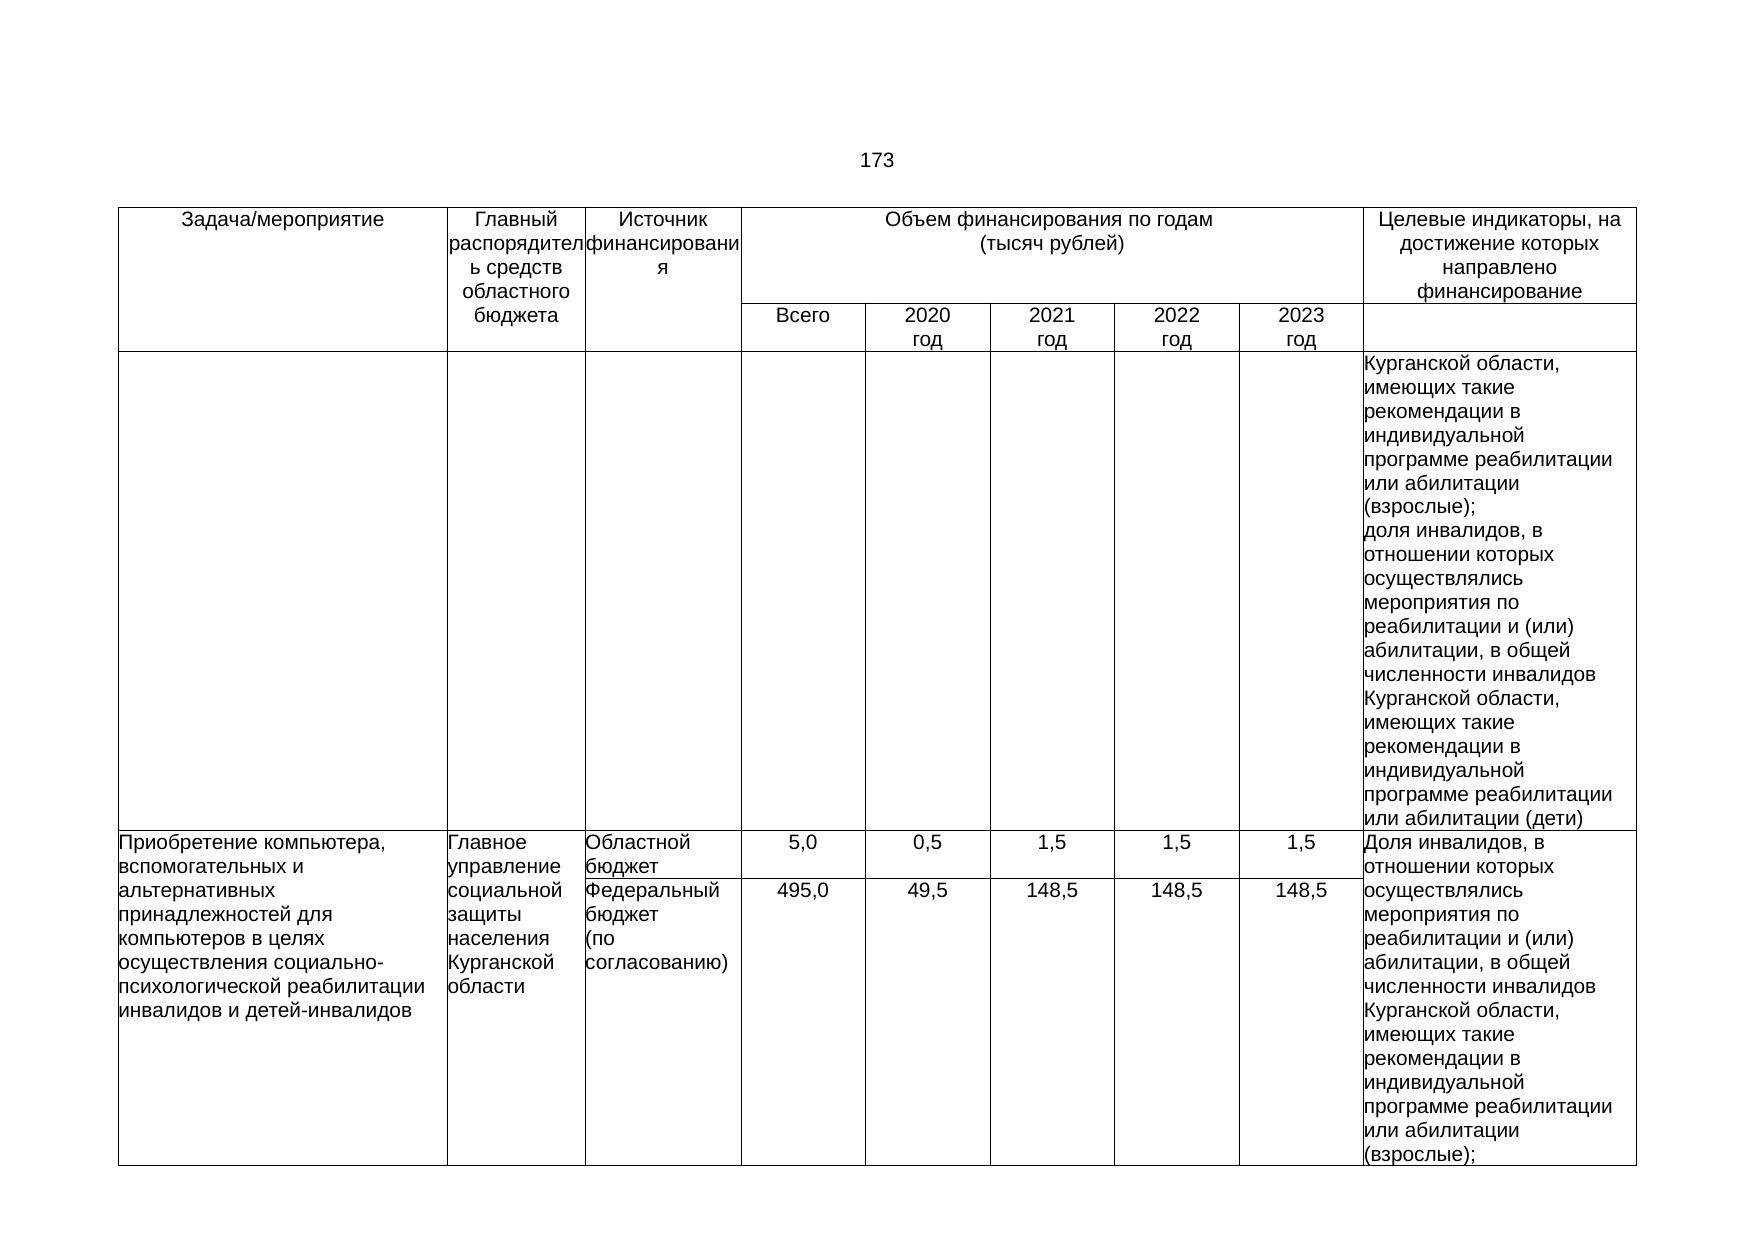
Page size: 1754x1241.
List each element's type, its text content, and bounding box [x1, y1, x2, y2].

table_cell [1364, 304, 1636, 351]
table_cell Приобретение компьютера, вспомогательных и альтернативных принадлежностей для компьютеров в целях осуществления социально- психологической реабилитации инвалидов и детей-инвалидов [119, 831, 447, 1165]
table_cell [119, 352, 447, 830]
table_cell [866, 352, 990, 830]
table_cell 2021 год [991, 304, 1114, 351]
table_cell 2020 год [866, 304, 990, 351]
table_cell [586, 352, 741, 830]
table_header Источник финансирования [586, 208, 741, 351]
table_cell 1,5 [1240, 831, 1363, 878]
table_cell 2023 год [1240, 304, 1363, 351]
table_cell 5,0 [742, 831, 865, 878]
table_cell 148,5 [1115, 879, 1239, 1165]
table_cell Доля инвалидов, в отношении которых осуществлялись мероприятия по реабилитации и (или) абилитации, в общей численности инвалидов Курганской области, имеющих такие рекомендации в индивидуальной программе реабилитации или абилитации (взрослые); [1364, 831, 1636, 1165]
table_cell [448, 352, 585, 830]
table_cell 148,5 [1240, 879, 1363, 1165]
table_cell [1240, 352, 1363, 830]
table_header Объем финансирования по годам (тысяч рублей) [742, 208, 1363, 302]
table_cell Курганской области, имеющих такие рекомендации в индивидуальной программе реабилитации или абилитации (взрослые); доля инвалидов, в отношении которых осуществлялись мероприятия по реабилитации и (или) абилитации, в общей численности инвалидов Курганской области, имеющих такие рекомендации в индивидуальной программе реабилитации или абилитации (дети) [1364, 352, 1636, 830]
table_cell Всего [742, 304, 865, 351]
table_header Главный распорядитель средств областного бюджета [448, 208, 585, 351]
table_cell [991, 352, 1114, 830]
table_header Задача/мероприятие [119, 208, 447, 351]
table_cell [742, 352, 865, 830]
table_header Целевые индикаторы, на достижение которых направлено финансирование [1364, 208, 1636, 302]
table_cell 2022 год [1115, 304, 1239, 351]
table_cell 148,5 [991, 879, 1114, 1165]
table_cell Главное управление социальной защиты населения Курганской области [448, 831, 585, 1165]
table_cell 1,5 [1115, 831, 1239, 878]
table_cell Федеральный бюджет (по согласованию) [586, 879, 741, 1165]
table_cell 1,5 [991, 831, 1114, 878]
table_cell [1115, 352, 1239, 830]
table_cell Областной бюджет [586, 831, 741, 878]
table_cell 495,0 [742, 879, 865, 1165]
table_cell 0,5 [866, 831, 990, 878]
table_cell 49,5 [866, 879, 990, 1165]
